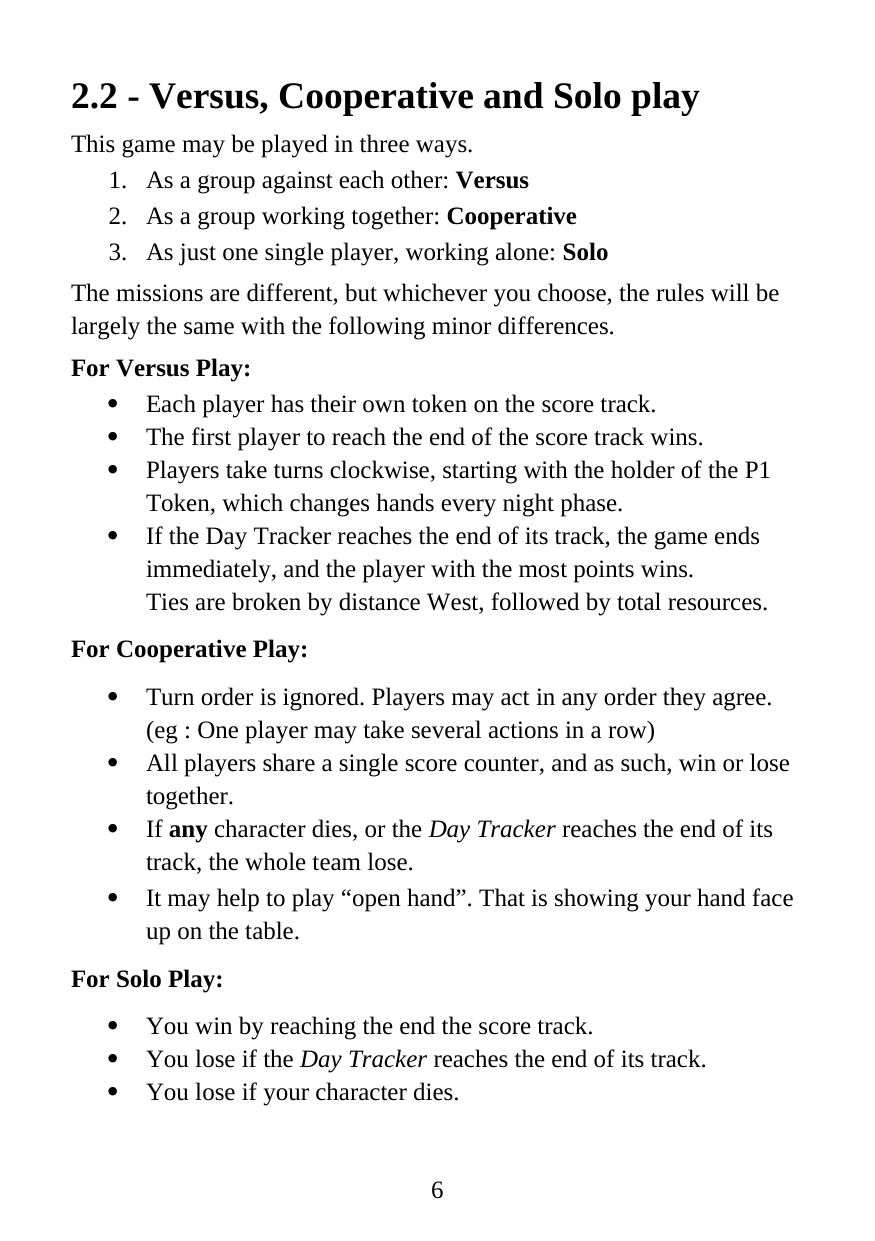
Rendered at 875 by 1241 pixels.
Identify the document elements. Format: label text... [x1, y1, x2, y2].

list As a group against each other: Versus [108, 165, 803, 194]
text The missions are different, but whichever you choose, the rules will be largely the same with the following minor differences. [71, 278, 803, 340]
list If the Day Tracker reaches the end of its track, the game ends immediately, and the player with the most points wins. Ties are broken by distance West, followed by total resources. [108, 521, 803, 616]
list You lose if your character dies. [108, 1077, 803, 1106]
list It may help to play “open hand”. That is showing your hand face up on the table. [108, 883, 803, 945]
list All players share a single score counter, and as such, win or lose together. [108, 748, 803, 810]
list Players take turns clockwise, starting with the holder of the P1 Token, which changes hands every night phase. [108, 455, 803, 517]
list You lose if the Day Tracker reaches the end of its track. [108, 1044, 803, 1073]
list The first player to reach the end of the score track wins. [108, 422, 803, 451]
text For Versus Play: [71, 353, 803, 382]
list As just one single player, working alone: Solo [108, 237, 803, 266]
list Each player has their own token on the score track. [108, 389, 803, 418]
list If any character dies, or the Day Tracker reaches the end of its track, the whole team lose. [108, 814, 803, 876]
text For Cooperative Play: [71, 634, 803, 663]
text This game may be played in three ways. [71, 129, 803, 158]
list Turn order is ignored. Players may act in any order they agree. (eg : One player may take several actions in a row) [108, 682, 803, 744]
subtitle 2.2 - Versus, Cooperative and Solo play [71, 74, 803, 117]
list You win by reaching the end the score track. [108, 1011, 803, 1040]
list As a group working together: Cooperative [108, 201, 803, 230]
text For Solo Play: [71, 964, 803, 992]
